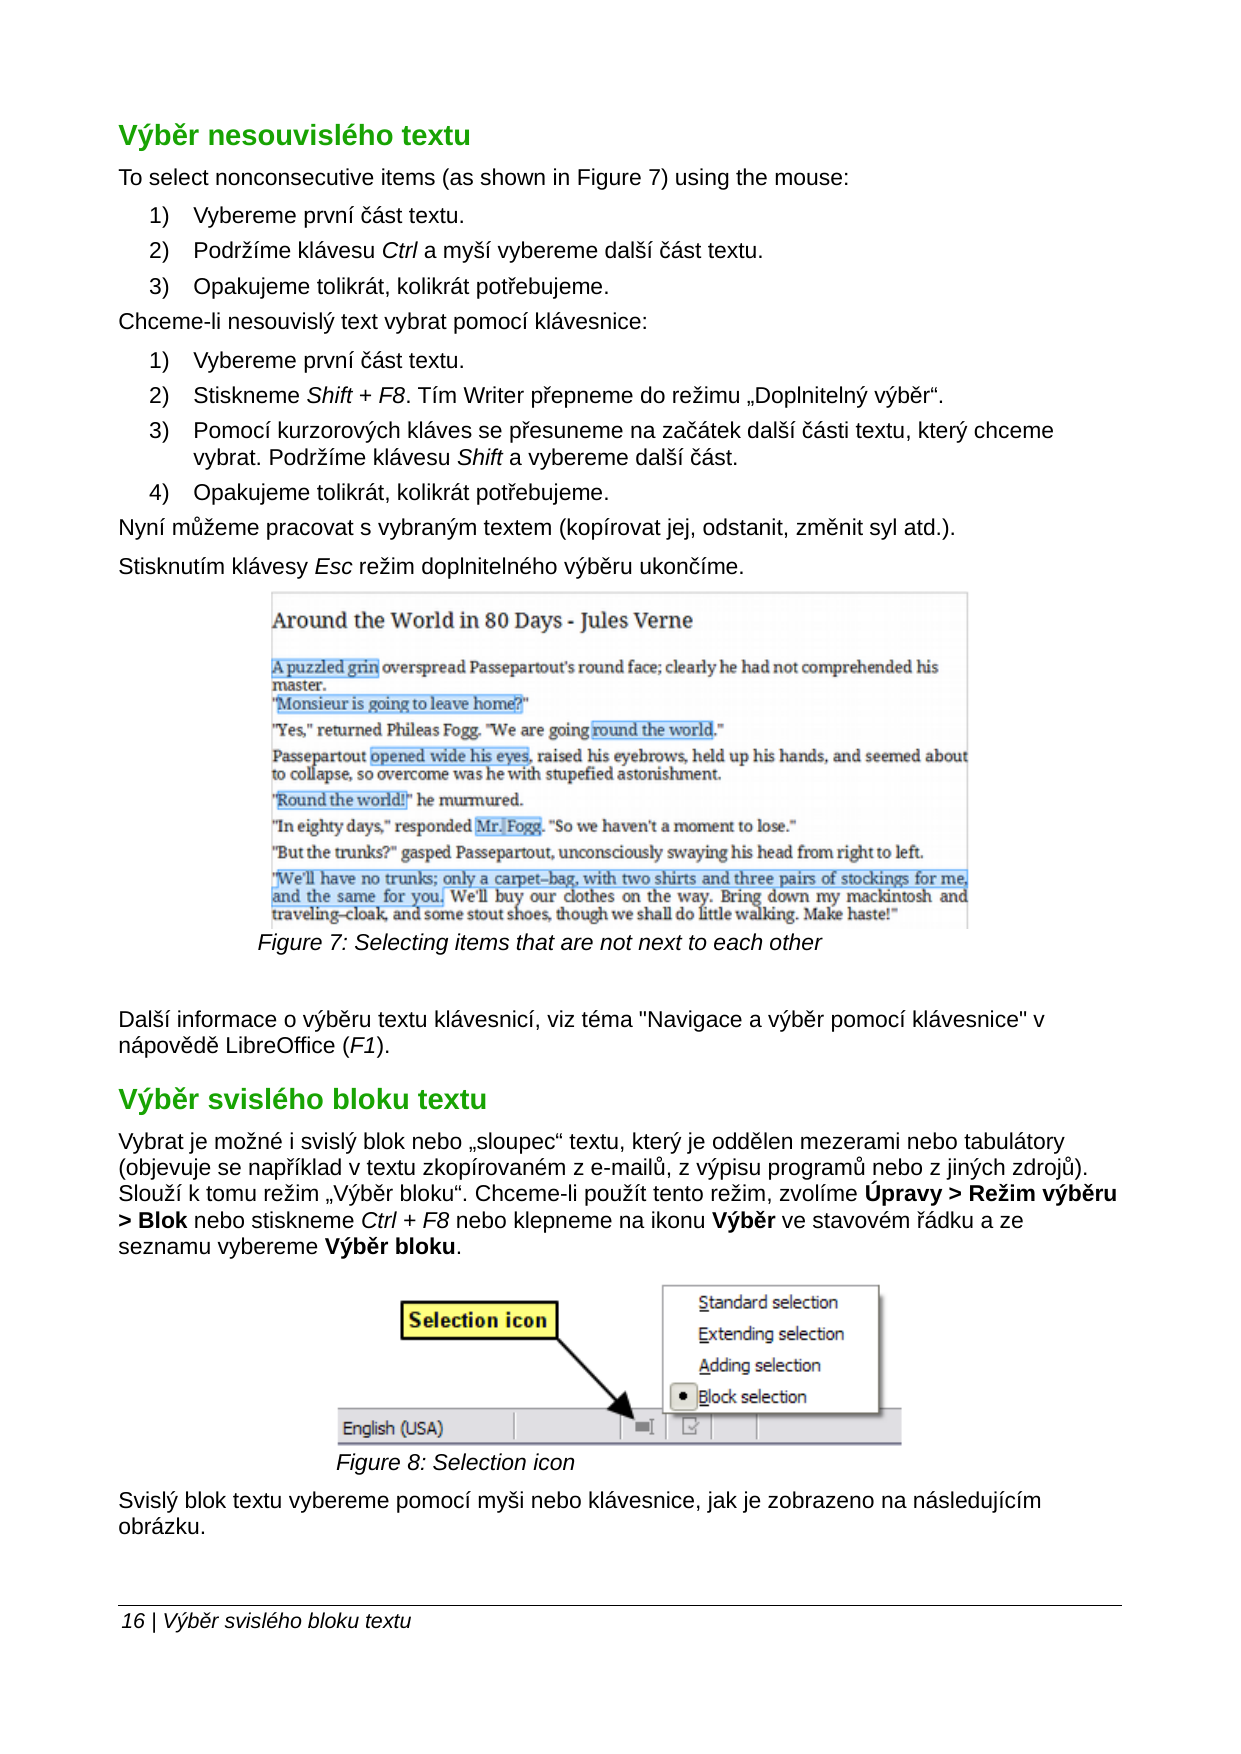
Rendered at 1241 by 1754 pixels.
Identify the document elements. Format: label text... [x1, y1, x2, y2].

text Figure 8: Selection icon [336, 1449, 904, 1475]
text Chceme-li nesouvislý text vybrat pomocí klávesnice: [118, 308, 1122, 334]
list Opakujeme tolikrát, kolikrát potřebujeme. [169, 479, 1122, 505]
list Podržíme klávesu Ctrl a myší vybereme další část textu. [169, 237, 1122, 264]
text Další informace o výběru textu klávesnicí, viz téma "Navigace a výběr pomocí klávesnice" v nápovědě LibreOffice (F1). [118, 1006, 1122, 1059]
subtitle Výběr svislého bloku textu [118, 1082, 1122, 1116]
subtitle Výběr nesouvislého textu [118, 118, 1122, 152]
text Vybrat je možné i svislý blok nebo „sloupec“ textu, který je oddělen mezerami nebo tabulátory (objevuje se například v textu zkopírovaném z e-mailů, z výpisu programů nebo z jiných zdrojů). Slouží k tomu režim „Výběr bloku“. Chceme-li použít tento režim, zvolíme Úpravy > Režim výběru > Blok nebo stiskneme Ctrl + F8 nebo klepneme na ikonu Výběr ve stavovém řádku a ze seznamu vybereme Výběr bloku. [118, 1128, 1122, 1259]
list Vybereme první část textu. [169, 202, 1122, 229]
text Svislý blok textu vybereme pomocí myši nebo klávesnice, jak je zobrazeno na následujícím obrázku. [118, 1487, 1122, 1539]
picture [335, 1271, 905, 1449]
text Figure 7: Selecting items that are not next to each other [257, 929, 983, 955]
list Pomocí kurzorových kláves se přesuneme na začátek další části textu, který chceme vybrat. Podržíme klávesu Shift a vybereme další část. [169, 417, 1122, 470]
list Opakujeme tolikrát, kolikrát potřebujeme. [169, 273, 1122, 299]
text To select nonconsecutive items (as shown in Figure 7) using the mouse: [118, 163, 1122, 190]
picture [271, 591, 970, 929]
text Nyní můžeme pracovat s vybraným textem (kopírovat jej, odstanit, změnit syl atd.). [118, 514, 1122, 540]
text Stisknutím klávesy Esc režim doplnitelného výběru ukončíme. [118, 553, 1122, 579]
list Stiskneme Shift + F8. Tím Writer přepneme do režimu „Doplnitelný výběr“. [169, 382, 1122, 408]
list Vybereme první část textu. [169, 347, 1122, 373]
